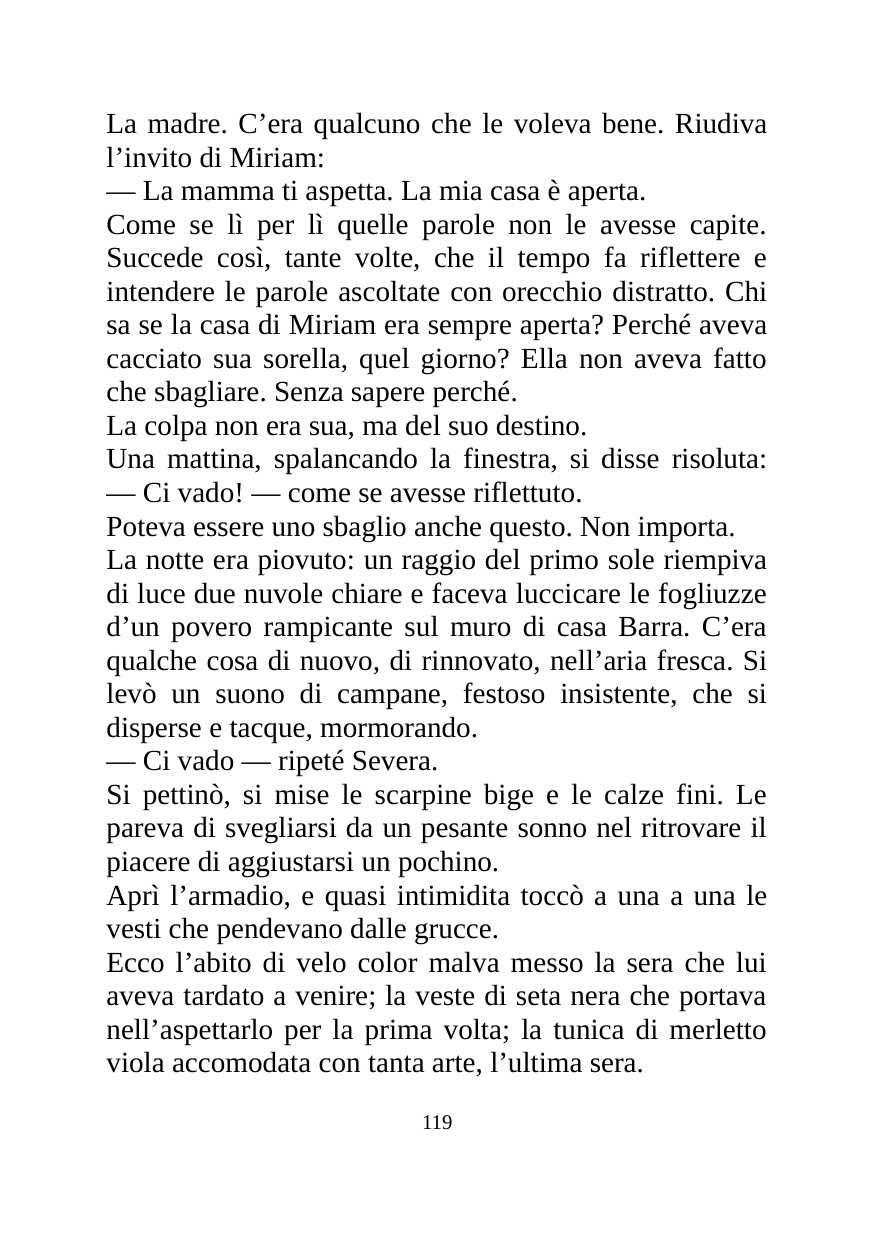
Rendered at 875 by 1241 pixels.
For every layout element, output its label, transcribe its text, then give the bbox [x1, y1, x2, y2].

text — La mamma ti aspetta. La mia casa è aperta. [106, 173, 768, 207]
text — Ci vado — ripeté Severa. [106, 743, 768, 777]
text La madre. C’era qualcuno che le voleva bene. Riudiva l’invito di Miriam: [106, 106, 768, 173]
text Una mattina, spalancando la finestra, si disse risoluta: — Ci vado! — come se avesse riflettuto. [106, 442, 768, 509]
text La colpa non era sua, ma del suo destino. [106, 408, 768, 442]
text La notte era piovuto: un raggio del primo sole riempiva di luce due nuvole chiare e faceva luccicare le fogliuzze d’un povero rampicante sul muro di casa Barra. C’era qualche cosa di nuovo, di rinnovato, nell’aria fresca. Si levò un suono di campane, festoso insistente, che si disperse e tacque, mormorando. [106, 542, 768, 743]
text Come se lì per lì quelle parole non le avesse capite. Succede così, tante volte, che il tempo fa riflettere e intendere le parole ascoltate con orecchio distratto. Chi sa se la casa di Miriam era sempre aperta? Perché aveva cacciato sua sorella, quel giorno? Ella non aveva fatto che sbagliare. Senza sapere perché. [106, 207, 768, 408]
text Ecco l’abito di velo color malva messo la sera che lui aveva tardato a venire; la veste di seta nera che portava nell’aspettarlo per la prima volta; la tunica di merletto viola accomodata con tanta arte, l’ultima sera. [106, 945, 768, 1079]
text Aprì l’armadio, e quasi intimidita toccò a una a una le vesti che pendevano dalle grucce. [106, 878, 768, 945]
text Si pettinò, si mise le scarpine bige e le calze fini. Le pareva di svegliarsi da un pesante sonno nel ritrovare il piacere di aggiustarsi un pochino. [106, 777, 768, 878]
text Poteva essere uno sbaglio anche questo. Non importa. [106, 509, 768, 542]
